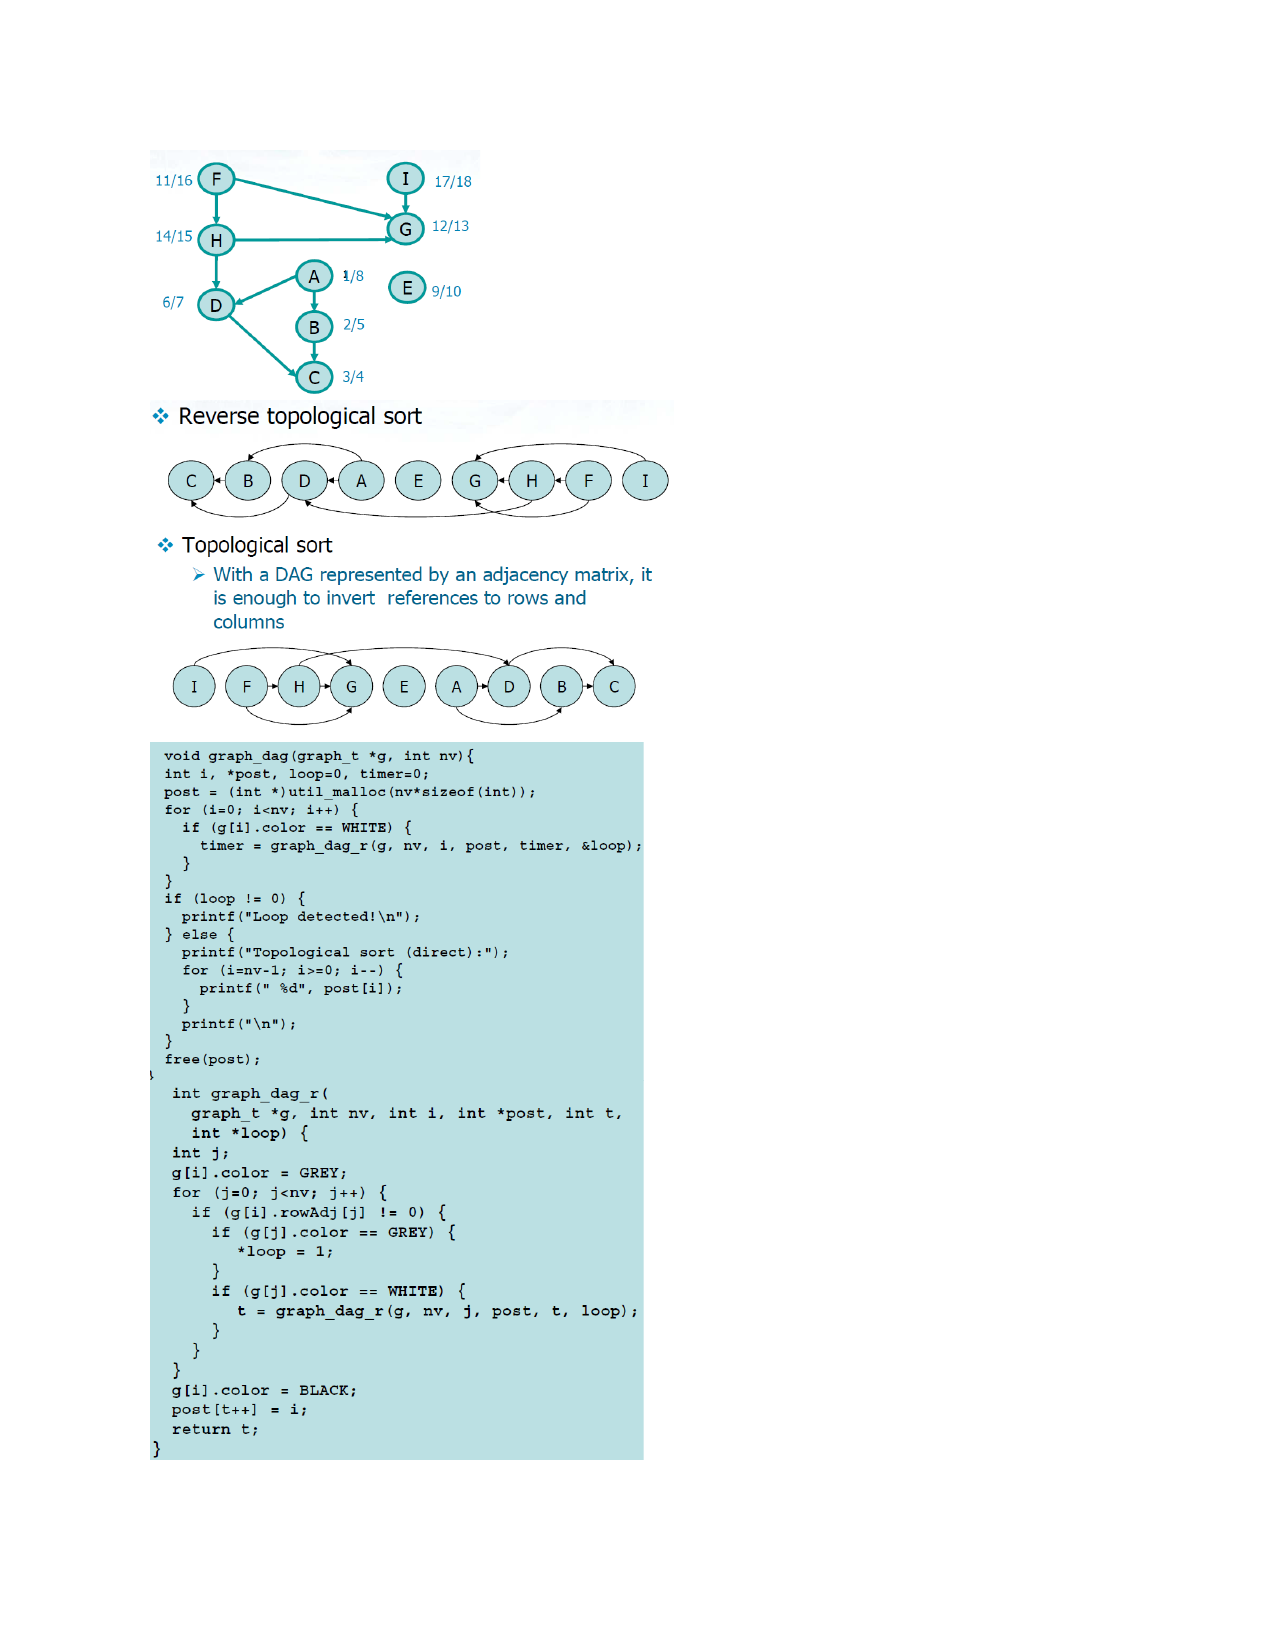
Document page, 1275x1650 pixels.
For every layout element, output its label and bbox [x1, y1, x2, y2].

picture [150, 150, 674, 1460]
